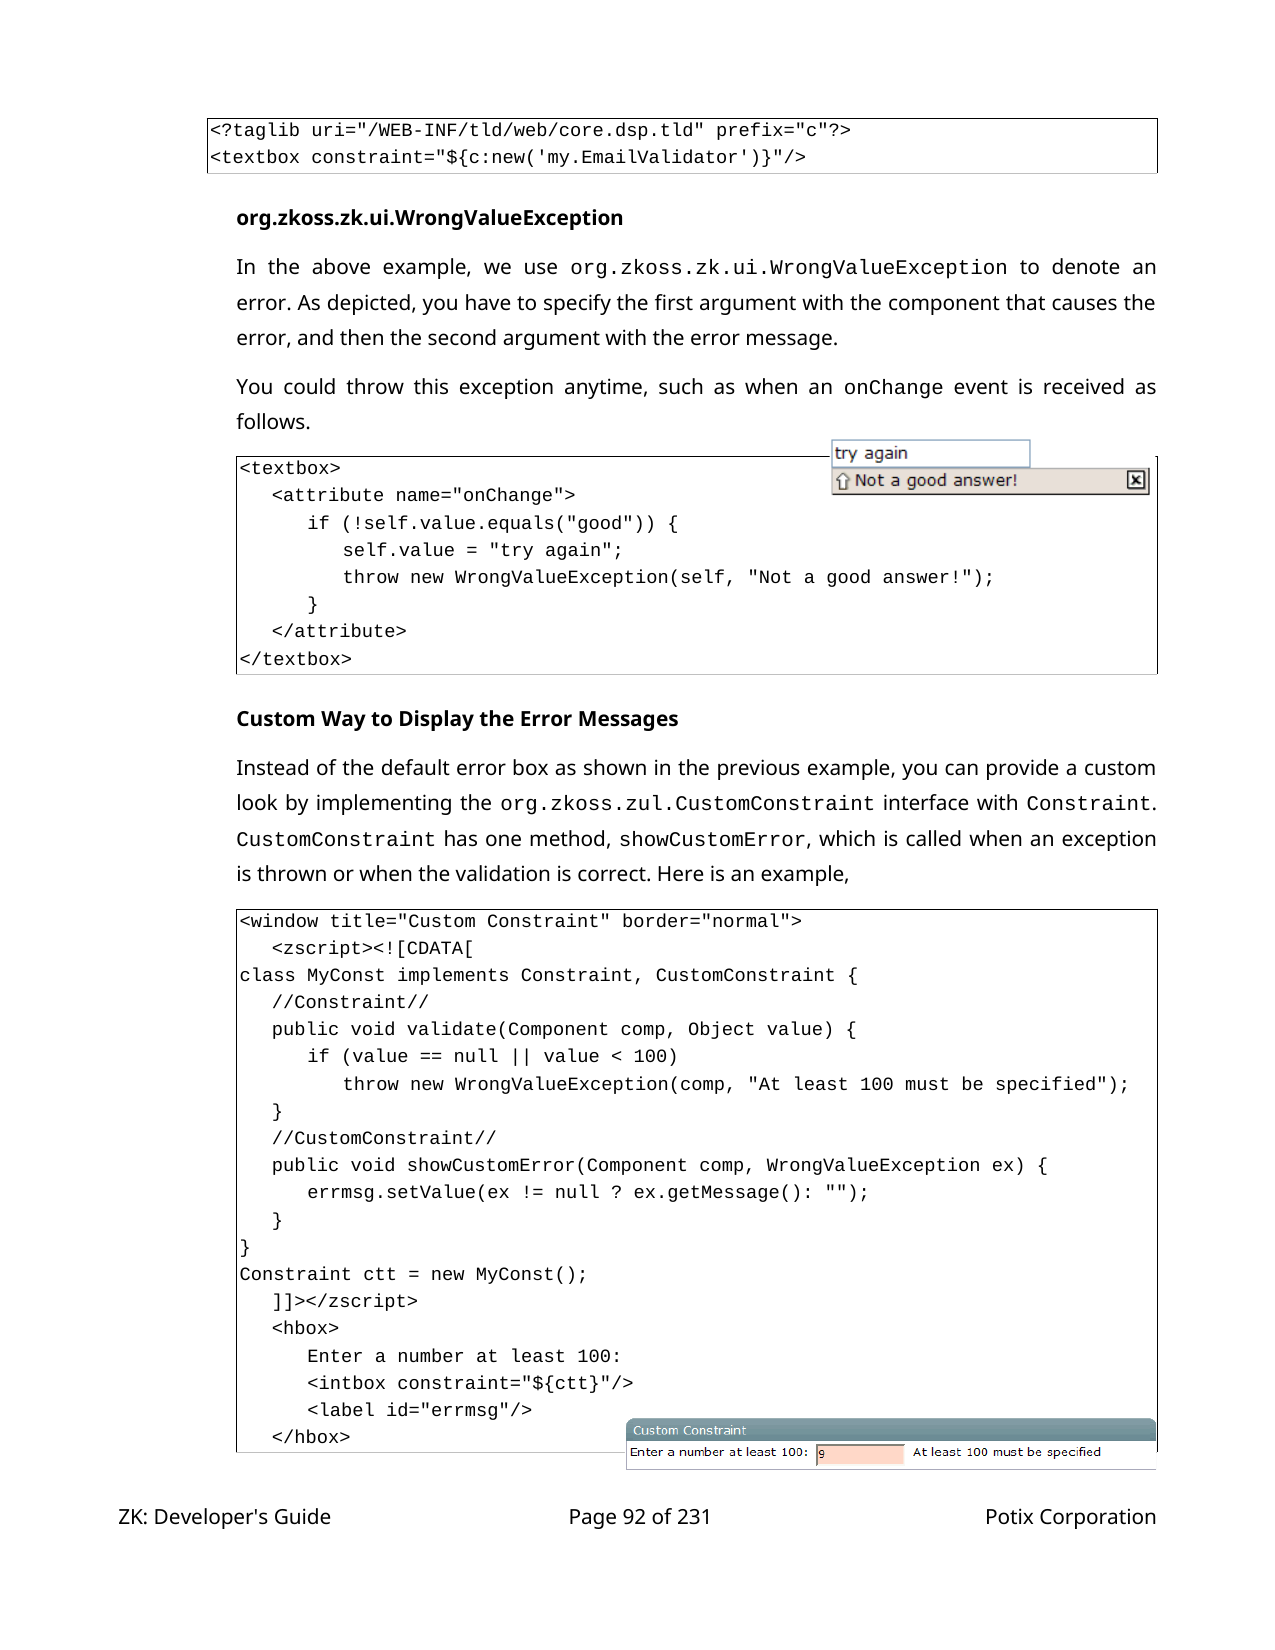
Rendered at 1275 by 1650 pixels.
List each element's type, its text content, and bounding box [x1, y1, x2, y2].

text <hbox> [237, 1316, 1157, 1341]
text <zscript><![CDATA[ [237, 936, 1157, 960]
text } [237, 1207, 1157, 1232]
text <attribute name="onChange"> [237, 483, 1157, 508]
text } [237, 592, 1157, 616]
text throw new WrongValueException(self, "Not a good answer!"); [237, 565, 1157, 589]
text //Constraint// [237, 990, 1157, 1014]
text Constraint ctt = new MyConst(); [237, 1262, 1157, 1286]
text <window title="Custom Constraint" border="normal"> [237, 910, 1157, 933]
text public void showCustomError(Component comp, WrongValueException ex) { [237, 1153, 1157, 1177]
text <label id="errmsg"/> [237, 1398, 1157, 1422]
text <textbox> [237, 457, 829, 480]
text //CustomConstraint// [237, 1126, 1157, 1150]
text <textbox constraint="${c:new('my.EmailValidator')}"/> [208, 145, 1157, 173]
text <intbox constraint="${ctt}"/> [237, 1371, 1157, 1395]
text self.value = "try again"; [237, 538, 1157, 562]
text ]]></zscript> [237, 1289, 1157, 1313]
picture [829, 437, 1156, 499]
text You could throw this exception anytime, such as when an onChange event is received as follows. [236, 372, 1157, 436]
subtitle org.zkoss.zk.ui.WrongValueException [236, 203, 1157, 232]
text Instead of the default error box as shown in the previous example, you can provide a custom look by implementing the org.zkoss.zul.CustomConstraint interface with Constraint. CustomConstraint has one method, showCustomError, which is called when an exception is thrown or when the validation is correct. Here is an example, [236, 753, 1157, 888]
subtitle Custom Way to Display the Error Messages [236, 704, 1157, 733]
text public void validate(Component comp, Object value) { [237, 1017, 1157, 1041]
text </textbox> [237, 646, 1157, 674]
text Enter a number at least 100: [237, 1343, 1157, 1368]
text if (!self.value.equals("good")) { [237, 511, 1157, 535]
text In the above example, we use org.zkoss.zk.ui.WrongValueException to denote an error. As depicted, you have to specify the first argument with the component that causes the error, and then the second argument with the error message. [236, 252, 1157, 351]
text </hbox> [237, 1425, 624, 1452]
text errmsg.setValue(ex != null ? ex.getMessage(): ""); [237, 1180, 1157, 1204]
text <?taglib uri="/WEB-INF/tld/web/core.dsp.tld" prefix="c"?> [208, 119, 1157, 142]
text } [237, 1235, 1157, 1259]
text </attribute> [237, 619, 1157, 643]
text if (value == null || value < 100) [237, 1044, 1157, 1069]
text throw new WrongValueException(comp, "At least 100 must be specified"); [237, 1072, 1157, 1096]
text } [237, 1099, 1157, 1123]
picture [624, 1417, 1157, 1471]
text class MyConst implements Constraint, CustomConstraint { [237, 963, 1157, 987]
